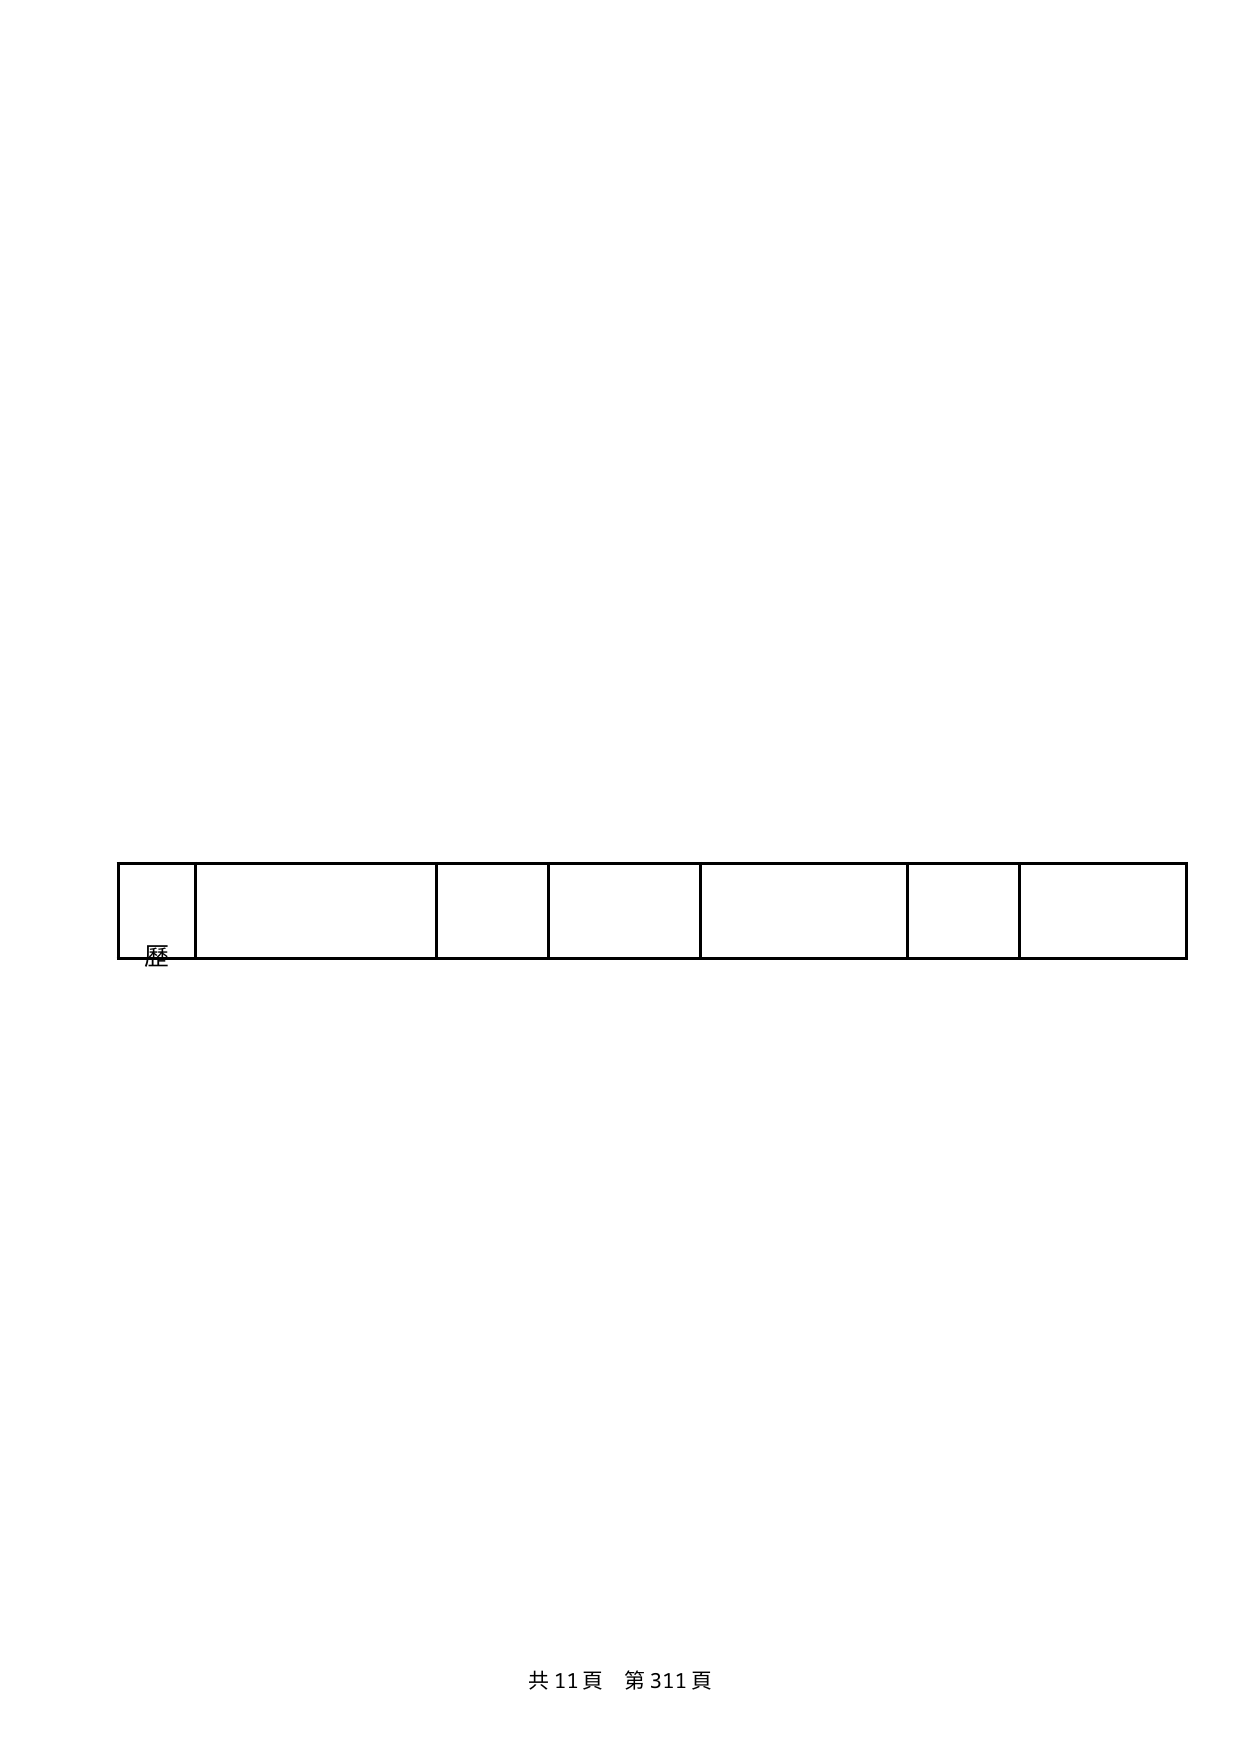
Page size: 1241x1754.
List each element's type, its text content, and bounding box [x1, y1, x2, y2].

table_cell [197, 865, 435, 957]
table_cell [909, 865, 1018, 957]
table_cell [702, 865, 906, 957]
table_cell [550, 865, 699, 957]
table_cell [438, 865, 547, 957]
table_cell 經 歷 [120, 865, 194, 957]
table_cell [1021, 865, 1185, 957]
